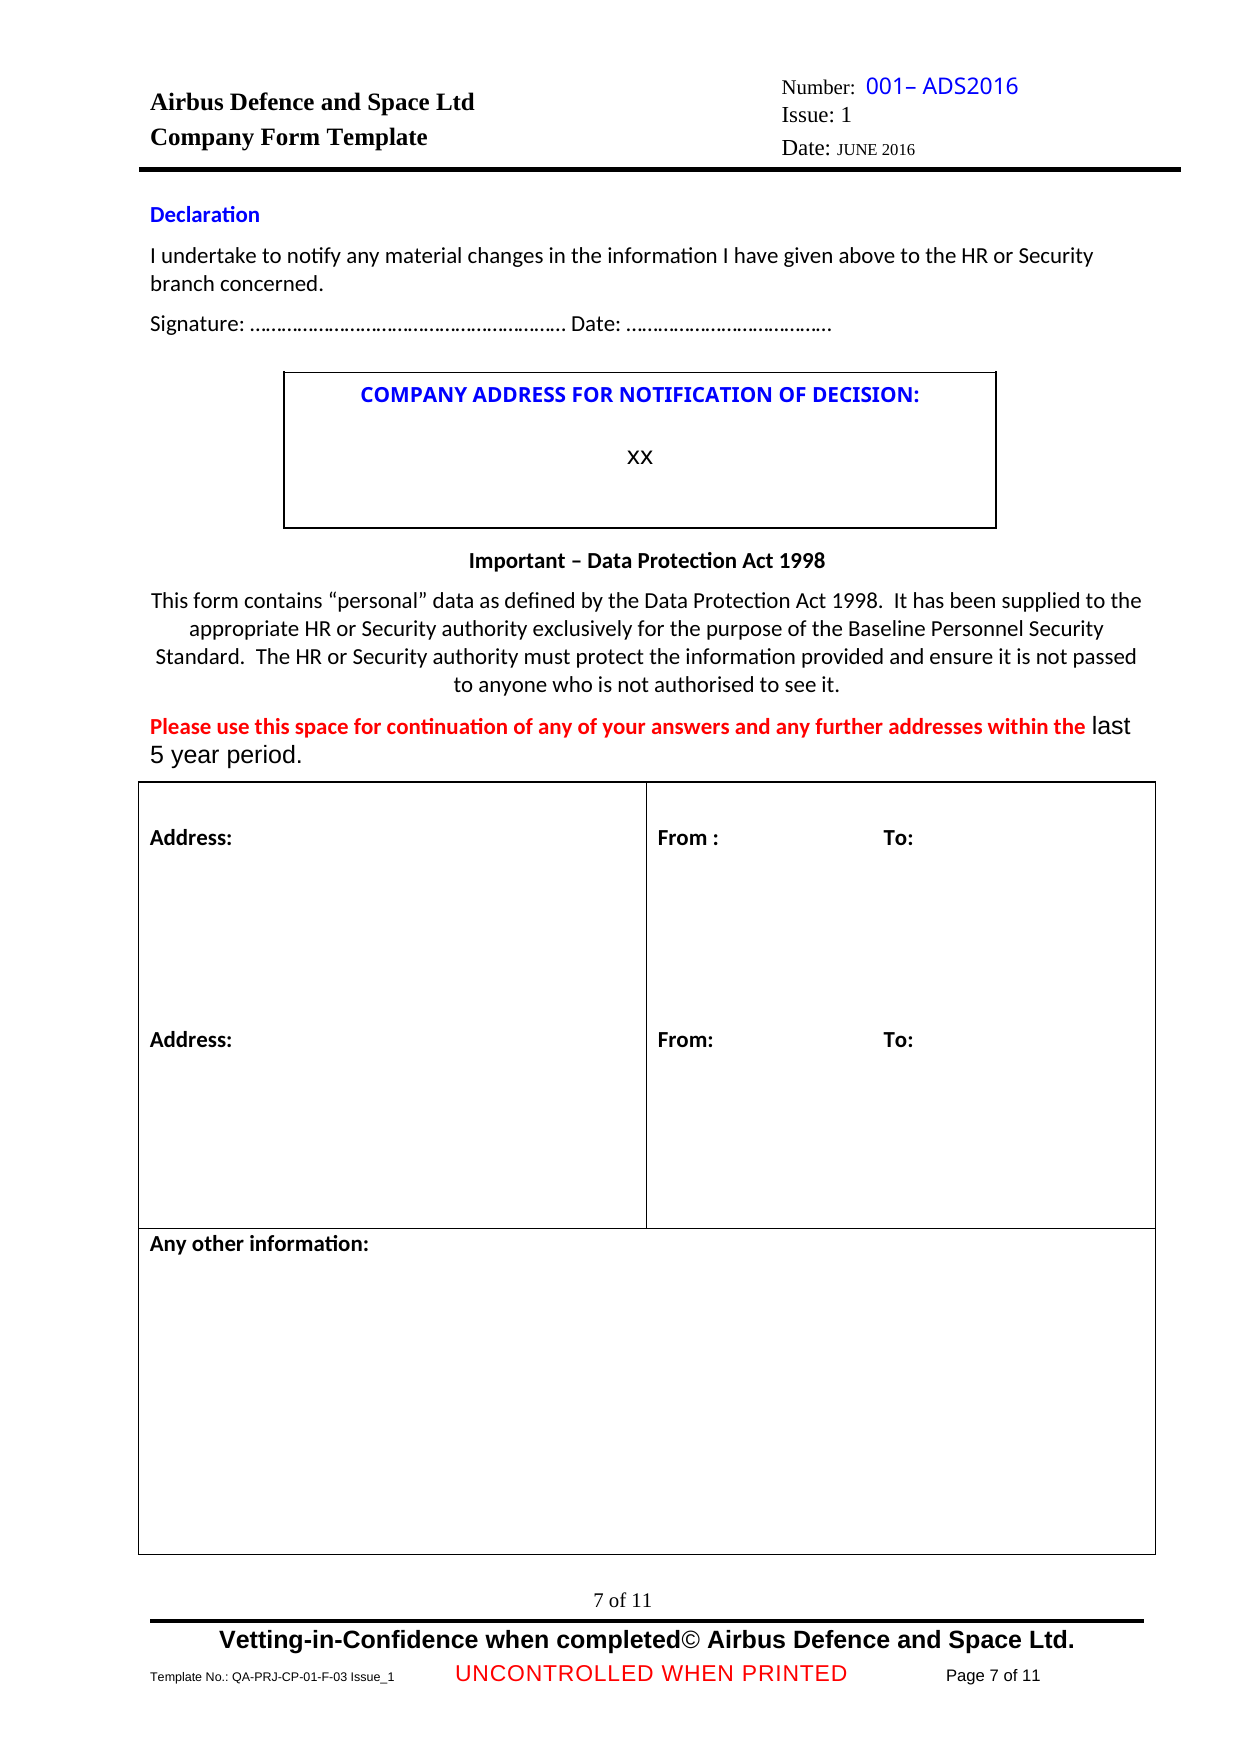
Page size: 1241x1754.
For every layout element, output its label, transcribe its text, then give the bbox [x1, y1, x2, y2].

table_cell Any other information: [139, 1229, 1155, 1553]
table_header From : To: From: To: [647, 783, 1155, 1228]
table_header Address: Address: [139, 783, 646, 1228]
text xx [299, 437, 980, 471]
text Signature: …………………………………………………… Date: ………………………………… [150, 309, 1144, 337]
text This form contains “personal” data as defined by the Data Protection Act 1998. It has been supplied to the appropriate HR or Security authority exclusively for the purpose of the Baseline Personnel Security Standard. The HR or Security authority must protect the information provided and ensure it is not passed to anyone who is not authorised to see it. [150, 586, 1144, 698]
text Important – Data Protection Act 1998 [150, 546, 1144, 574]
text I undertake to notify any material changes in the information I have given above to the HR or Security branch concerned. [150, 241, 1144, 297]
text Declaration [150, 200, 1144, 228]
text COMPANY ADDRESS FOR NOTIFICATION OF DECISION: [299, 381, 980, 409]
text Please use this space for continuation of any of your answers and any further addresses within the last 5 year period. [150, 711, 1144, 769]
